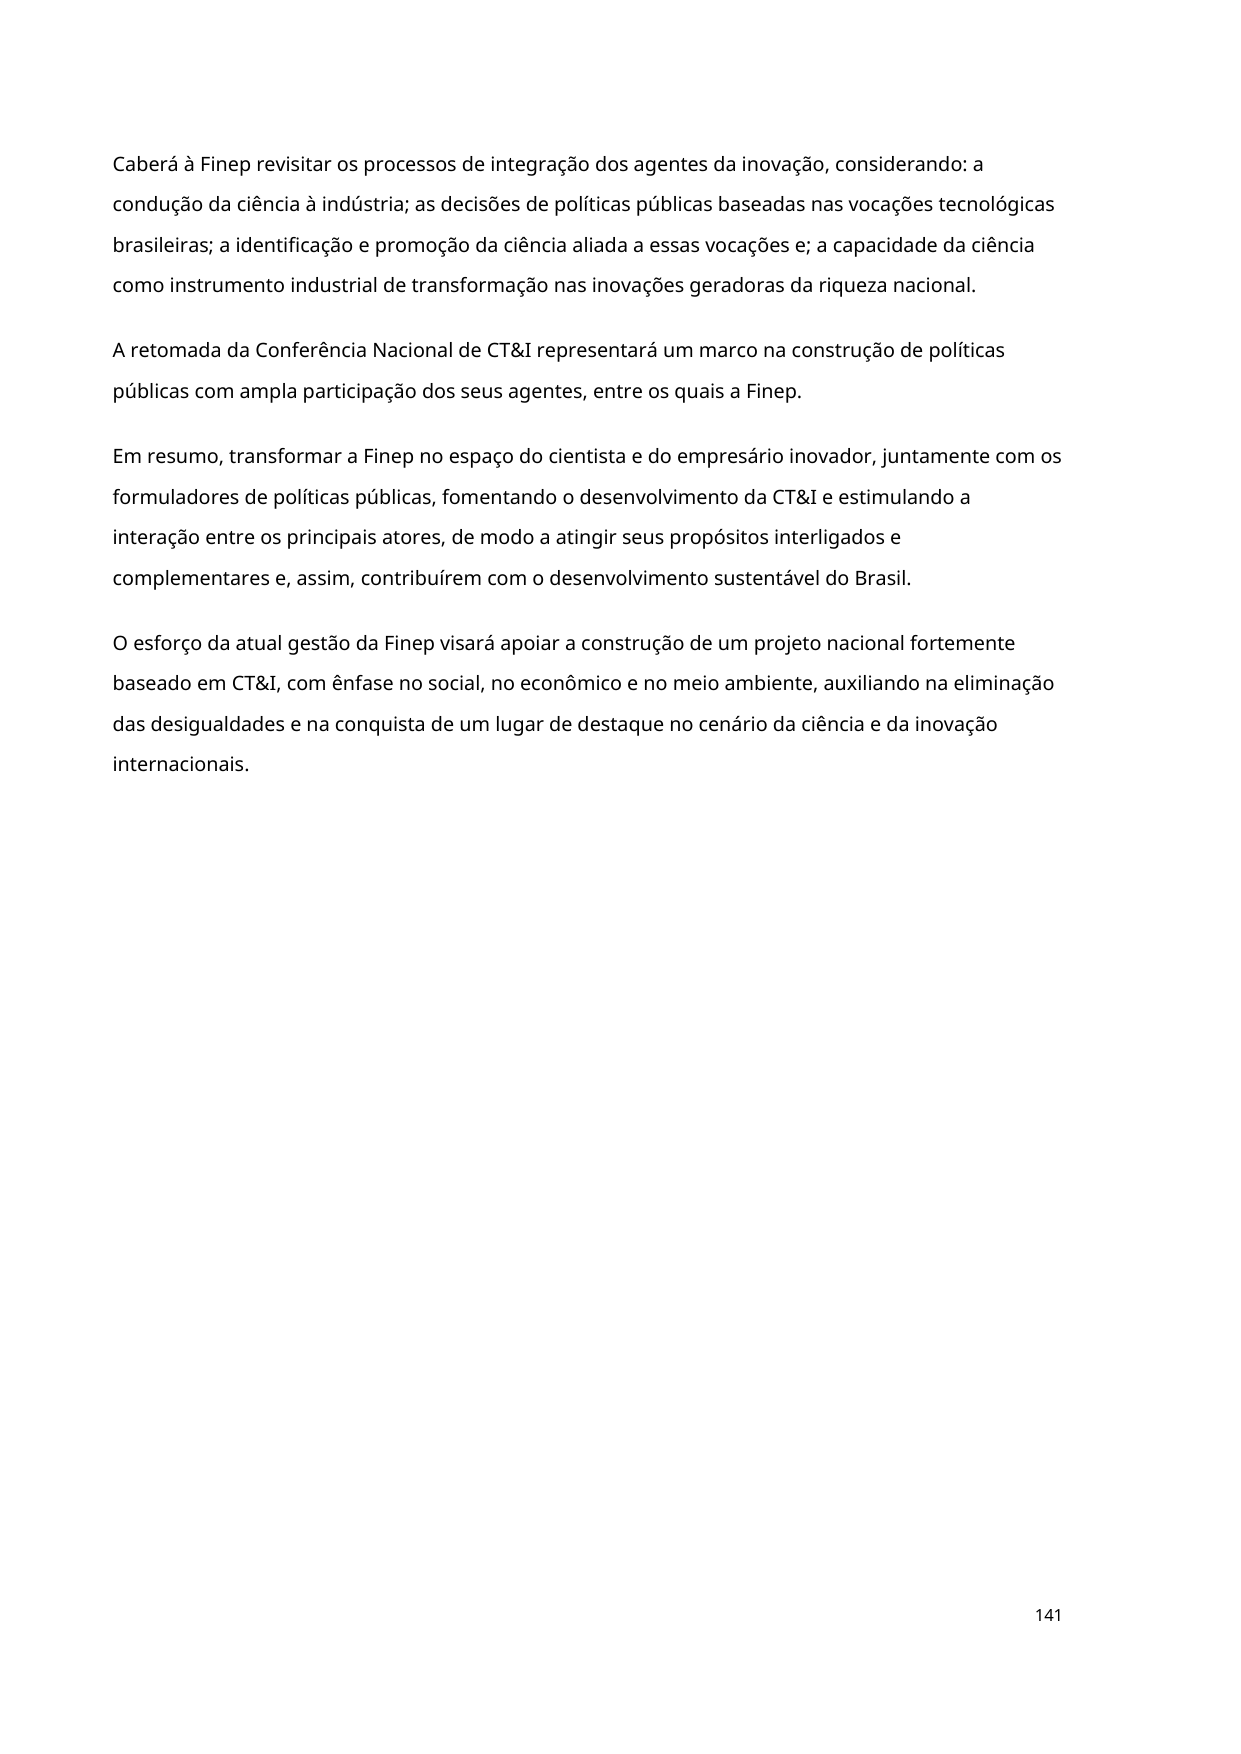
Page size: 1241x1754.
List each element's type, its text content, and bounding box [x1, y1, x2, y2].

text A retomada da Conferência Nacional de CT&I representará um marco na construção de políticas públicas com ampla participação dos seus agentes, entre os quais a Finep. [112, 337, 1063, 404]
text Caberá à Finep revisitar os processos de integração dos agentes da inovação, considerando: a condução da ciência à indústria; as decisões de políticas públicas baseadas nas vocações tecnológicas brasileiras; a identificação e promoção da ciência aliada a essas vocações e; a capacidade da ciência como instrumento industrial de transformação nas inovações geradoras da riqueza nacional. [112, 150, 1063, 298]
text Em resumo, transformar a Finep no espaço do cientista e do empresário inovador, juntamente com os formuladores de políticas públicas, fomentando o desenvolvimento da CT&I e estimulando a interação entre os principais atores, de modo a atingir seus propósitos interligados e complementares e, assim, contribuírem com o desenvolvimento sustentável do Brasil. [112, 442, 1063, 591]
text O esforço da atual gestão da Finep visará apoiar a construção de um projeto nacional fortemente baseado em CT&I, com ênfase no social, no econômico e no meio ambiente, auxiliando na eliminação das desigualdades e na conquista de um lugar de destaque no cenário da ciência e da inovação internacionais. [112, 629, 1063, 777]
